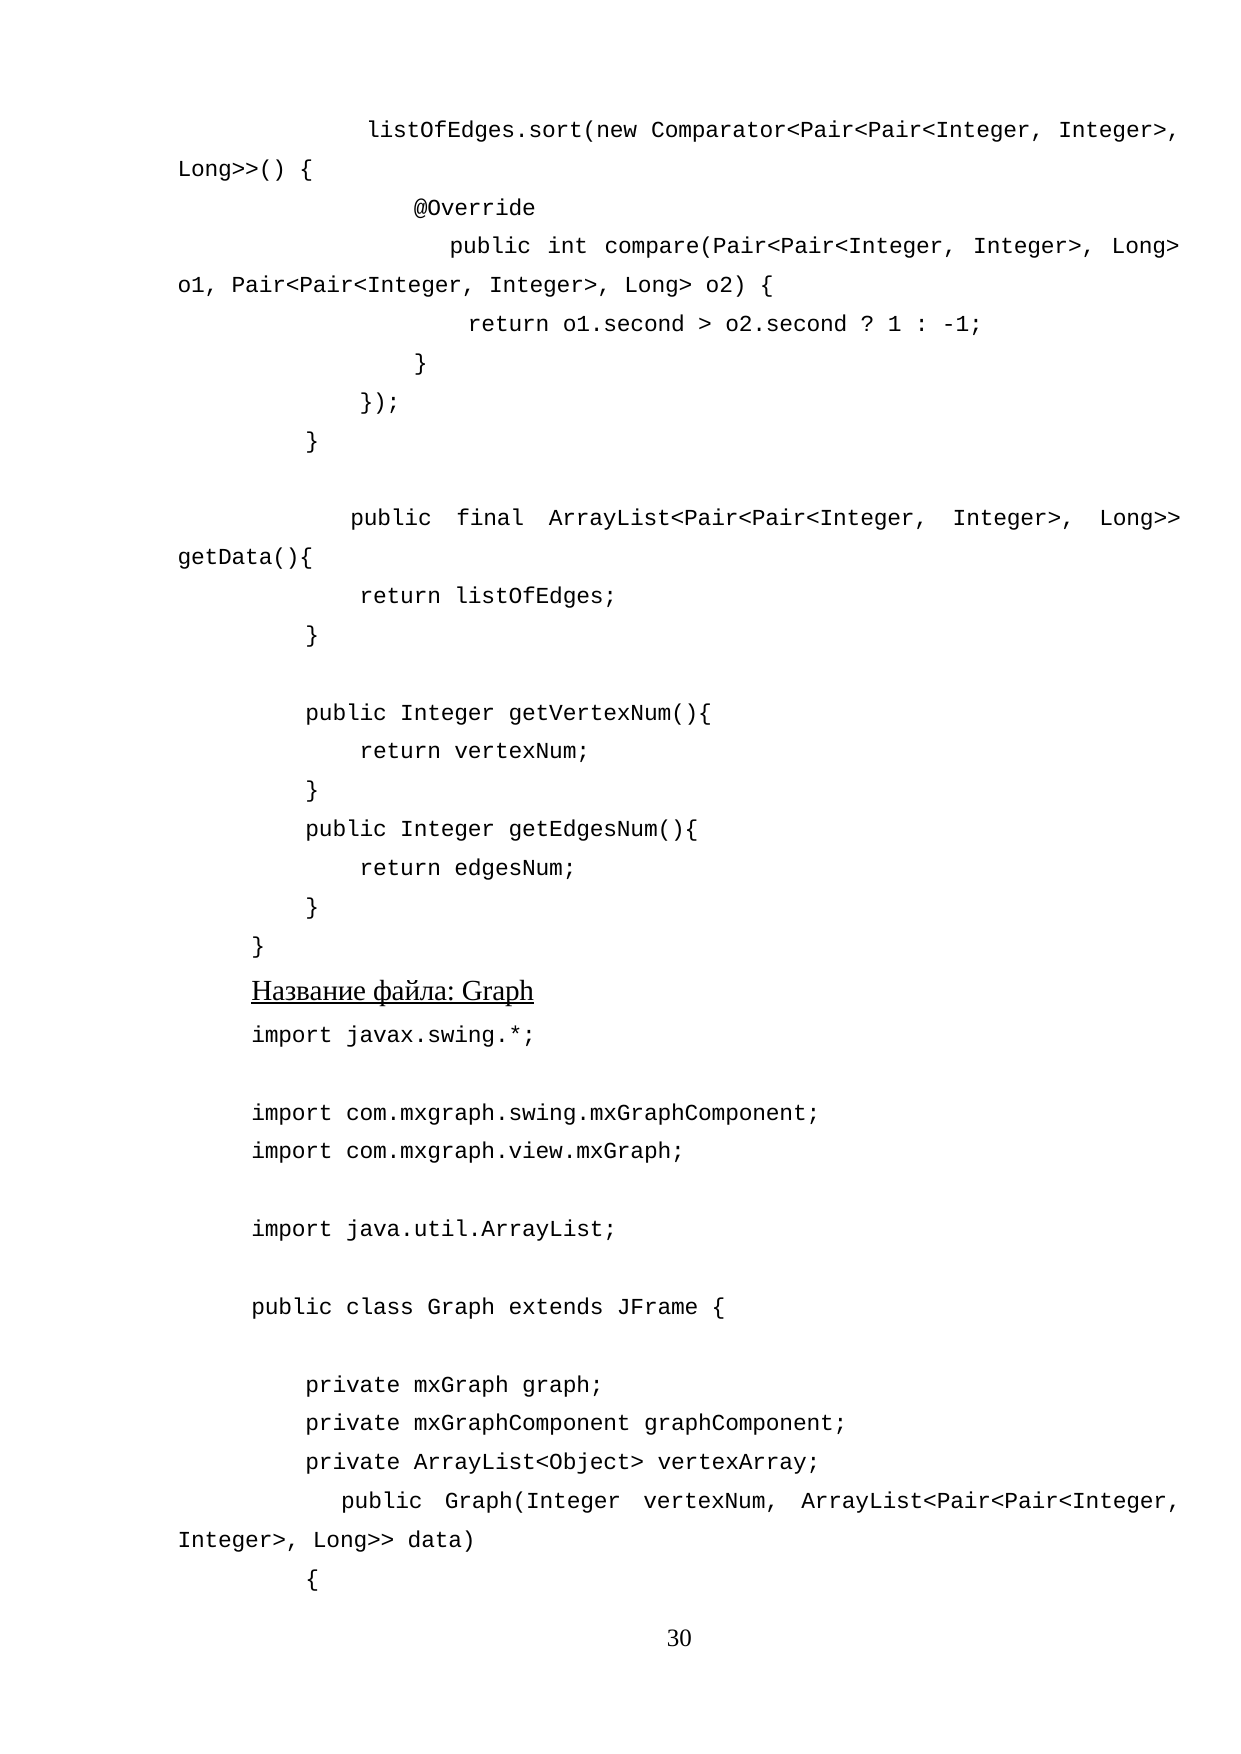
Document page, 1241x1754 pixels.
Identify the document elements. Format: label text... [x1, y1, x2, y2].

text return listOfEdges; [177, 584, 1181, 610]
text return edgesNum; [177, 856, 1181, 882]
text } [177, 934, 1181, 960]
text Название файла: Graph [177, 973, 1181, 1006]
text } [177, 895, 1181, 921]
text public class Graph extends JFrame { [177, 1295, 1181, 1321]
text public final ArrayList<Pair<Pair<Integer, Integer>, Long>> getData(){ [177, 507, 1181, 571]
text private mxGraph graph; [177, 1373, 1181, 1399]
text return vertexNum; [177, 740, 1181, 766]
text } [177, 429, 1181, 455]
text } [177, 351, 1181, 377]
text }); [177, 390, 1181, 416]
text public Integer getVertexNum(){ [177, 701, 1181, 727]
text import java.util.ArrayList; [177, 1217, 1181, 1243]
text private ArrayList<Object> vertexArray; [177, 1451, 1181, 1477]
text import javax.swing.*; [177, 1023, 1181, 1049]
text @Override [177, 196, 1181, 222]
text private mxGraphComponent graphComponent; [177, 1412, 1181, 1438]
text listOfEdges.sort(new Comparator<Pair<Pair<Integer, Integer>, Long>>() { [177, 118, 1181, 183]
text } [177, 623, 1181, 649]
text import com.mxgraph.view.mxGraph; [177, 1140, 1181, 1166]
text public Graph(Integer vertexNum, ArrayList<Pair<Pair<Integer, Integer>, Long>> data) [177, 1489, 1181, 1554]
text return o1.second > o2.second ? 1 : -1; [177, 312, 1181, 338]
text public Integer getEdgesNum(){ [177, 817, 1181, 843]
text public int compare(Pair<Pair<Integer, Integer>, Long> o1, Pair<Pair<Integer, Integer>, Long> o2) { [177, 235, 1181, 299]
text } [177, 779, 1181, 804]
text import com.mxgraph.swing.mxGraphComponent; [177, 1101, 1181, 1127]
text { [177, 1567, 1181, 1593]
